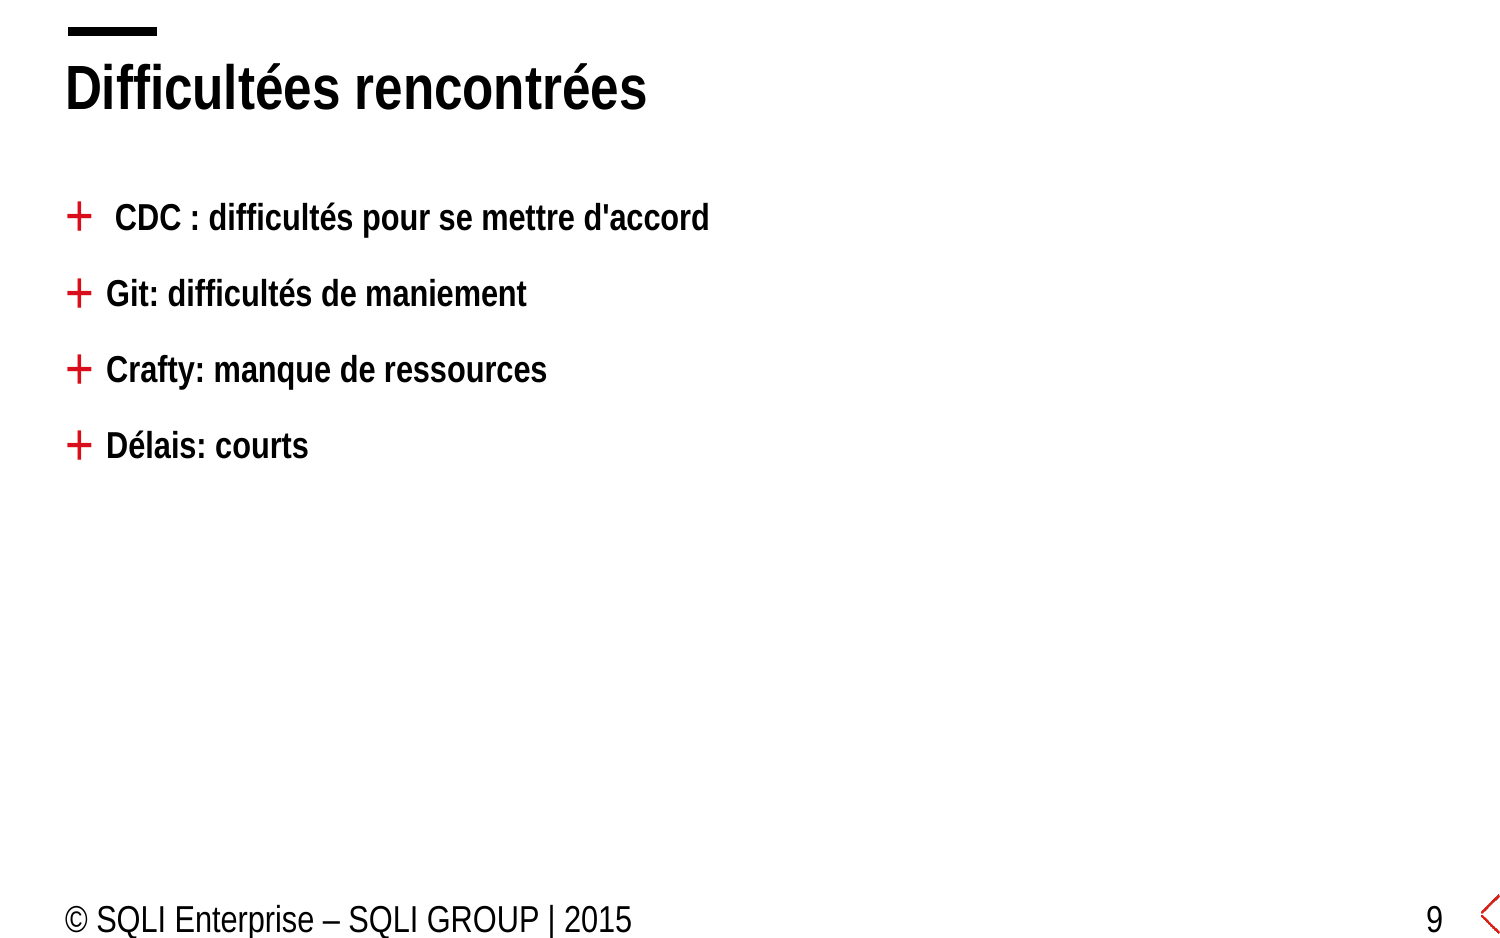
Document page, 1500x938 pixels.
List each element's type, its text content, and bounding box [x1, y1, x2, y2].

slide_number [1411, 887, 1484, 935]
footer © SQLI Enterprise – SQLI GROUP | 2015 [50, 887, 842, 935]
picture [1480, 894, 1500, 936]
list CDC : difficultés pour se mettre d'accord Git: difficultés de maniement Crafty: manque de ressources Délais: courts [50, 185, 1450, 450]
title Difficultées rencontrées [50, 39, 1450, 131]
